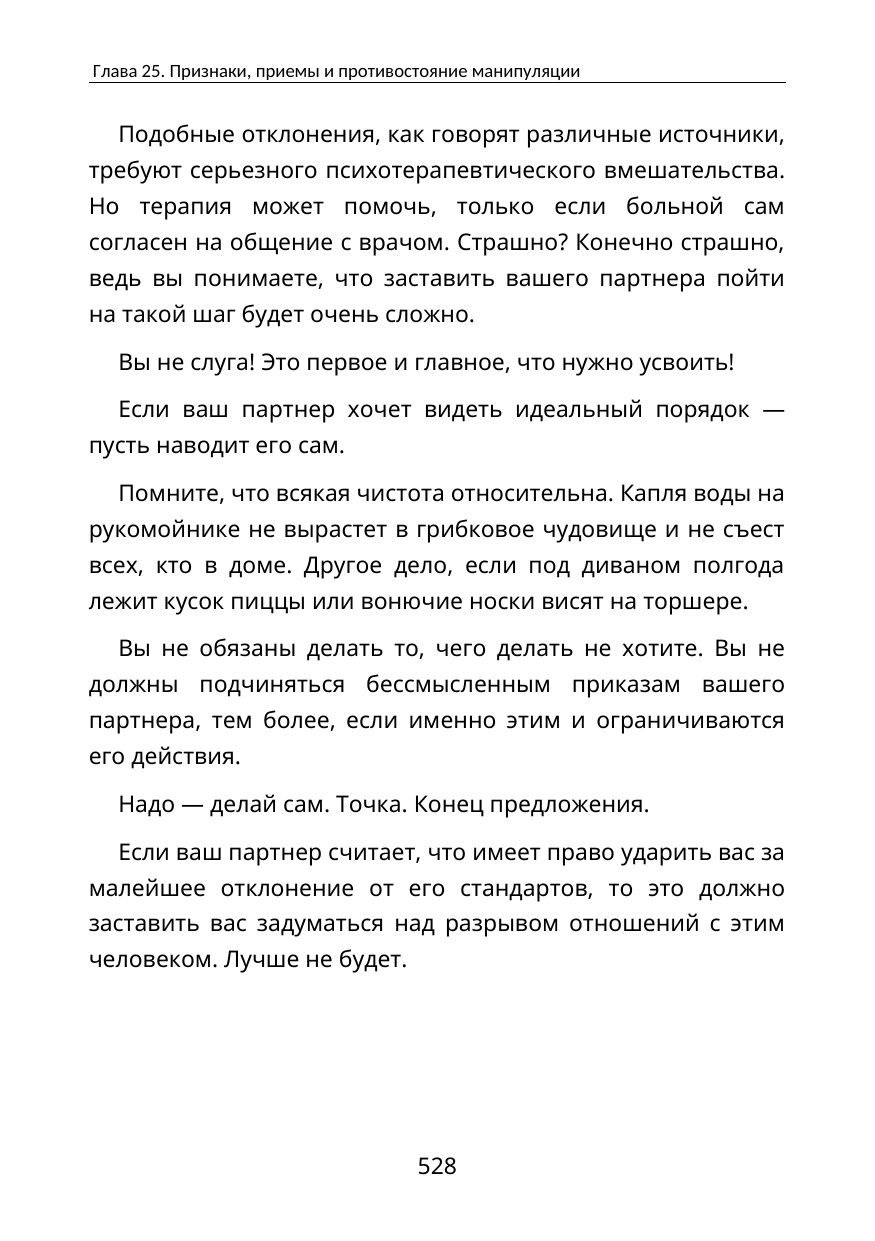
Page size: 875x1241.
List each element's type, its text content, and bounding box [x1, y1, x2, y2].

text Если ваш партнер считает, что имеет право ударить вас за малейшее отклонение от его стандартов, то это должно заставить вас задуматься над разрывом отношений с этим человеком. Лучше не будет. [88, 836, 786, 974]
text Если ваш партнер хочет видеть идеальный порядок — пусть наводит его сам. [88, 393, 786, 460]
text Вы не слуга! Это первое и главное, что нужно усвоить! [88, 345, 786, 377]
text Помните, что всякая чистота относительна. Капля воды на рукомойнике не вырастет в грибковое чудовище и не съест всех, кто в доме. Другое дело, если под диваном полгода лежит кусок пиццы или вонючие носки висят на торшере. [88, 477, 786, 616]
text Надо — делай сам. Точка. Конец предложения. [88, 788, 786, 819]
text Вы не обязаны делать то, чего делать не хотите. Вы не должны подчиняться бессмысленным приказам вашего партнера, тем более, если именно этим и ограничиваются его действия. [88, 632, 786, 771]
text Подобные отклонения, как говорят различные источники, требуют серьезного психотерапевтического вмешательства. Но терапия может помочь, только если больной сам согласен на общение с врачом. Страшно? Конечно страшно, ведь вы понимаете, что заставить вашего партнера пойти на такой шаг будет очень сложно. [88, 118, 786, 329]
